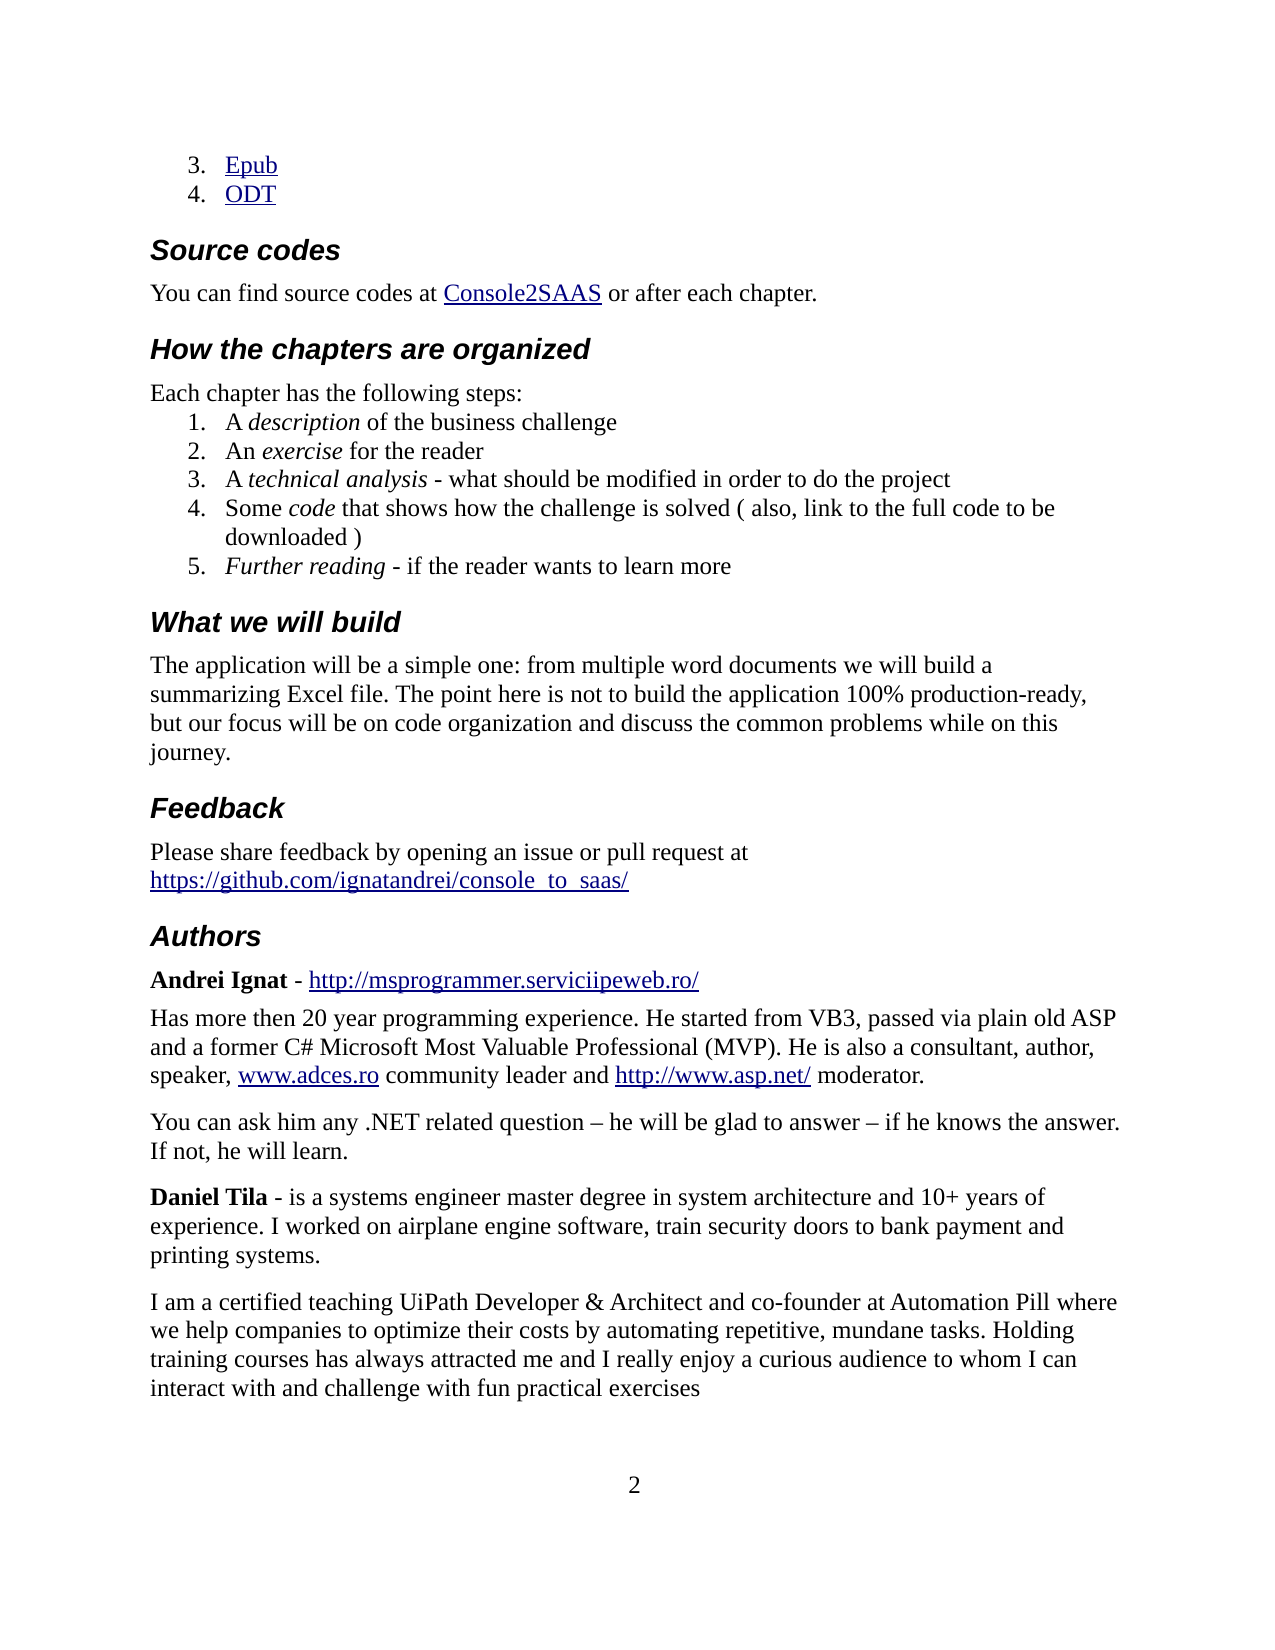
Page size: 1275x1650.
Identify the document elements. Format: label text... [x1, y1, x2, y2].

subtitle What we will build [150, 604, 1125, 638]
subtitle How the chapters are organized [150, 332, 1125, 366]
text Each chapter has the following steps: [150, 378, 1125, 407]
text Daniel Tila - is a systems engineer master degree in system architecture and 10+ years of experience. I worked on airplane engine software, train security doors to bank payment and printing systems. [150, 1182, 1125, 1269]
text Please share feedback by opening an issue or pull request at https://github.com/ignatandrei/console_to_saas/ [150, 837, 1125, 894]
list ODT [187, 179, 1125, 207]
text You can ask him any .NET related question – he will be glad to answer – if he knows the answer. If not, he will learn. [150, 1107, 1125, 1164]
text Andrei Ignat - http://msprogrammer.serviciipeweb.ro/ [150, 965, 1125, 994]
subtitle Source codes [150, 232, 1125, 266]
list Some code that shows how the challenge is solved ( also, link to the full code to be downloaded ) [187, 493, 1125, 551]
list Epub [187, 150, 1125, 179]
list Further reading - if the reader wants to learn more [187, 551, 1125, 579]
text The application will be a simple one: from multiple word documents we will build a summarizing Excel file. The point here is not to build the application 100% production-ready, but our focus will be on code organization and discuss the common problems while on this journey. [150, 651, 1125, 766]
list A technical analysis - what should be modified in order to do the project [187, 464, 1125, 493]
subtitle Feedback [150, 791, 1125, 824]
list An exercise for the reader [187, 436, 1125, 464]
text You can find source codes at Console2SAAS or after each chapter. [150, 278, 1125, 307]
list A description of the business challenge [187, 407, 1125, 436]
subtitle Authors [150, 919, 1125, 953]
text Has more then 20 year programming experience. He started from VB3, passed via plain old ASP and a former C# Microsoft Most Valuable Professional (MVP). He is also a consultant, author, speaker, www.adces.ro community leader and http://www.asp.net/ moderator. [150, 1003, 1125, 1089]
text I am a certified teaching UiPath Developer & Architect and co-founder at Automation Pill where we help companies to optimize their costs by automating repetitive, mundane tasks. Holding training courses has always attracted me and I really enjoy a curious audience to whom I can interact with and challenge with fun practical exercises [150, 1287, 1125, 1402]
